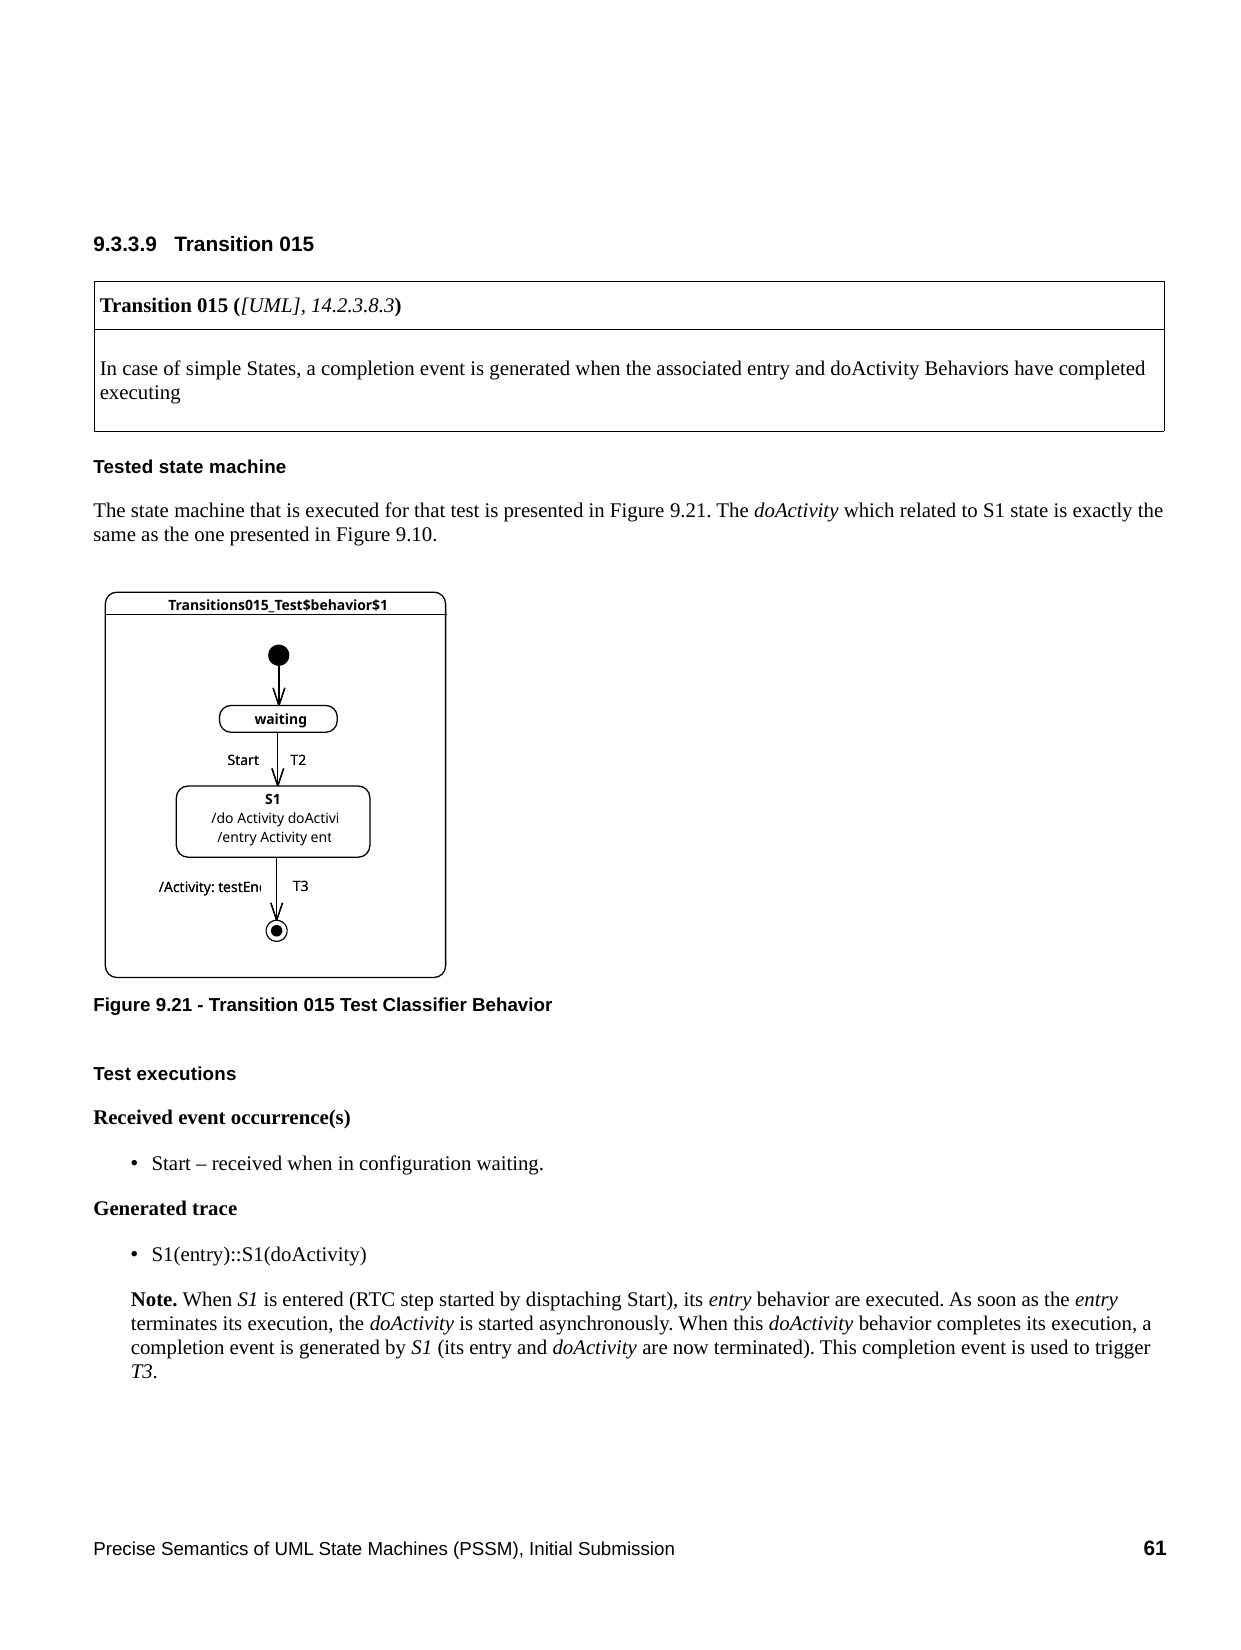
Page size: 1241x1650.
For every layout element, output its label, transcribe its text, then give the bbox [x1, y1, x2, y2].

table_header Transition 015 ([UML], 14.2.3.8.3) [95, 282, 1164, 329]
text Note. When S1 is entered (RTC step started by disptaching Start), its entry behavior are executed. As soon as the entry terminates its execution, the doActivity is started asynchronously. When this doActivity behavior completes its execution, a completion event is generated by S1 (its entry and doActivity are now terminated). This completion event is used to trigger T3. [131, 1287, 1164, 1383]
text The state machine that is executed for that test is presented in Figure 9.21. The doActivity which related to S1 state is exactly the same as the one presented in Figure 9.10. [93, 498, 1164, 546]
list Start – received when in configuration waiting. [131, 1150, 1164, 1175]
subtitle Tested state machine [93, 456, 1164, 477]
text Received event occurrence(s) [93, 1105, 1164, 1129]
list S1(entry)::S1(doActivity) [131, 1241, 1164, 1266]
subtitle Test executions [93, 567, 1164, 1084]
text Figure 9.21 - Transition 015 Test Classifier Behavior [93, 580, 640, 1016]
text Generated trace [93, 1196, 1164, 1220]
subtitle Transition 015 [93, 231, 1164, 256]
table_cell In case of simple States, a completion event is generated when the associated entry and doActivity Behaviors have completed executing [95, 330, 1164, 431]
